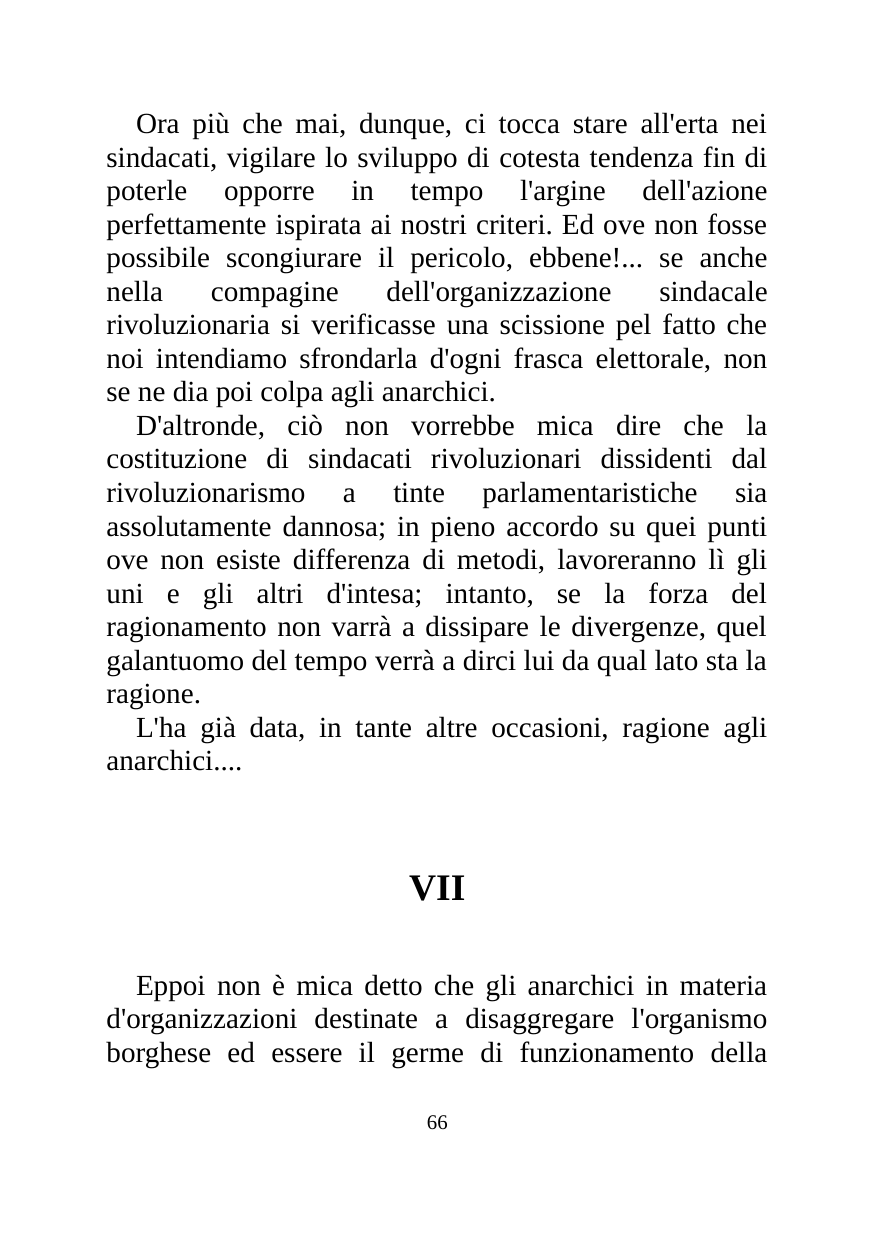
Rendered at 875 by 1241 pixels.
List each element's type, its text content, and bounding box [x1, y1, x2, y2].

text L'ha già data, in tante altre occasioni, ragione agli anarchici.... [106, 710, 768, 777]
text D'altronde, ciò non vorrebbe mica dire che la costituzione di sindacati rivoluzionari dissidenti dal rivoluzionarismo a tinte parlamentaristiche sia assolutamente dannosa; in pieno accordo su quei punti ove non esiste differenza di metodi, lavoreranno lì gli uni e gli altri d'intesa; intanto, se la forza del ragionamento non varrà a dissipare le divergenze, quel galantuomo del tempo verrà a dirci lui da qual lato sta la ragione. [106, 408, 768, 710]
subtitle VII [106, 866, 768, 909]
text Ora più che mai, dunque, ci tocca stare all'erta nei sindacati, vigilare lo sviluppo di cotesta tendenza fin di poterle opporre in tempo l'argine dell'azione perfettamente ispirata ai nostri criteri. Ed ove non fosse possibile scongiurare il pericolo, ebbene!... se anche nella compagine dell'organizzazione sindacale rivoluzionaria si verificasse una scissione pel fatto che noi intendiamo sfrondarla d'ogni frasca elettorale, non se ne dia poi colpa agli anarchici. [106, 106, 768, 408]
text Eppoi non è mica detto che gli anarchici in materia d'organizzazioni destinate a disaggregare l'organismo borghese ed essere il germe di funzionamento della [106, 968, 768, 1068]
